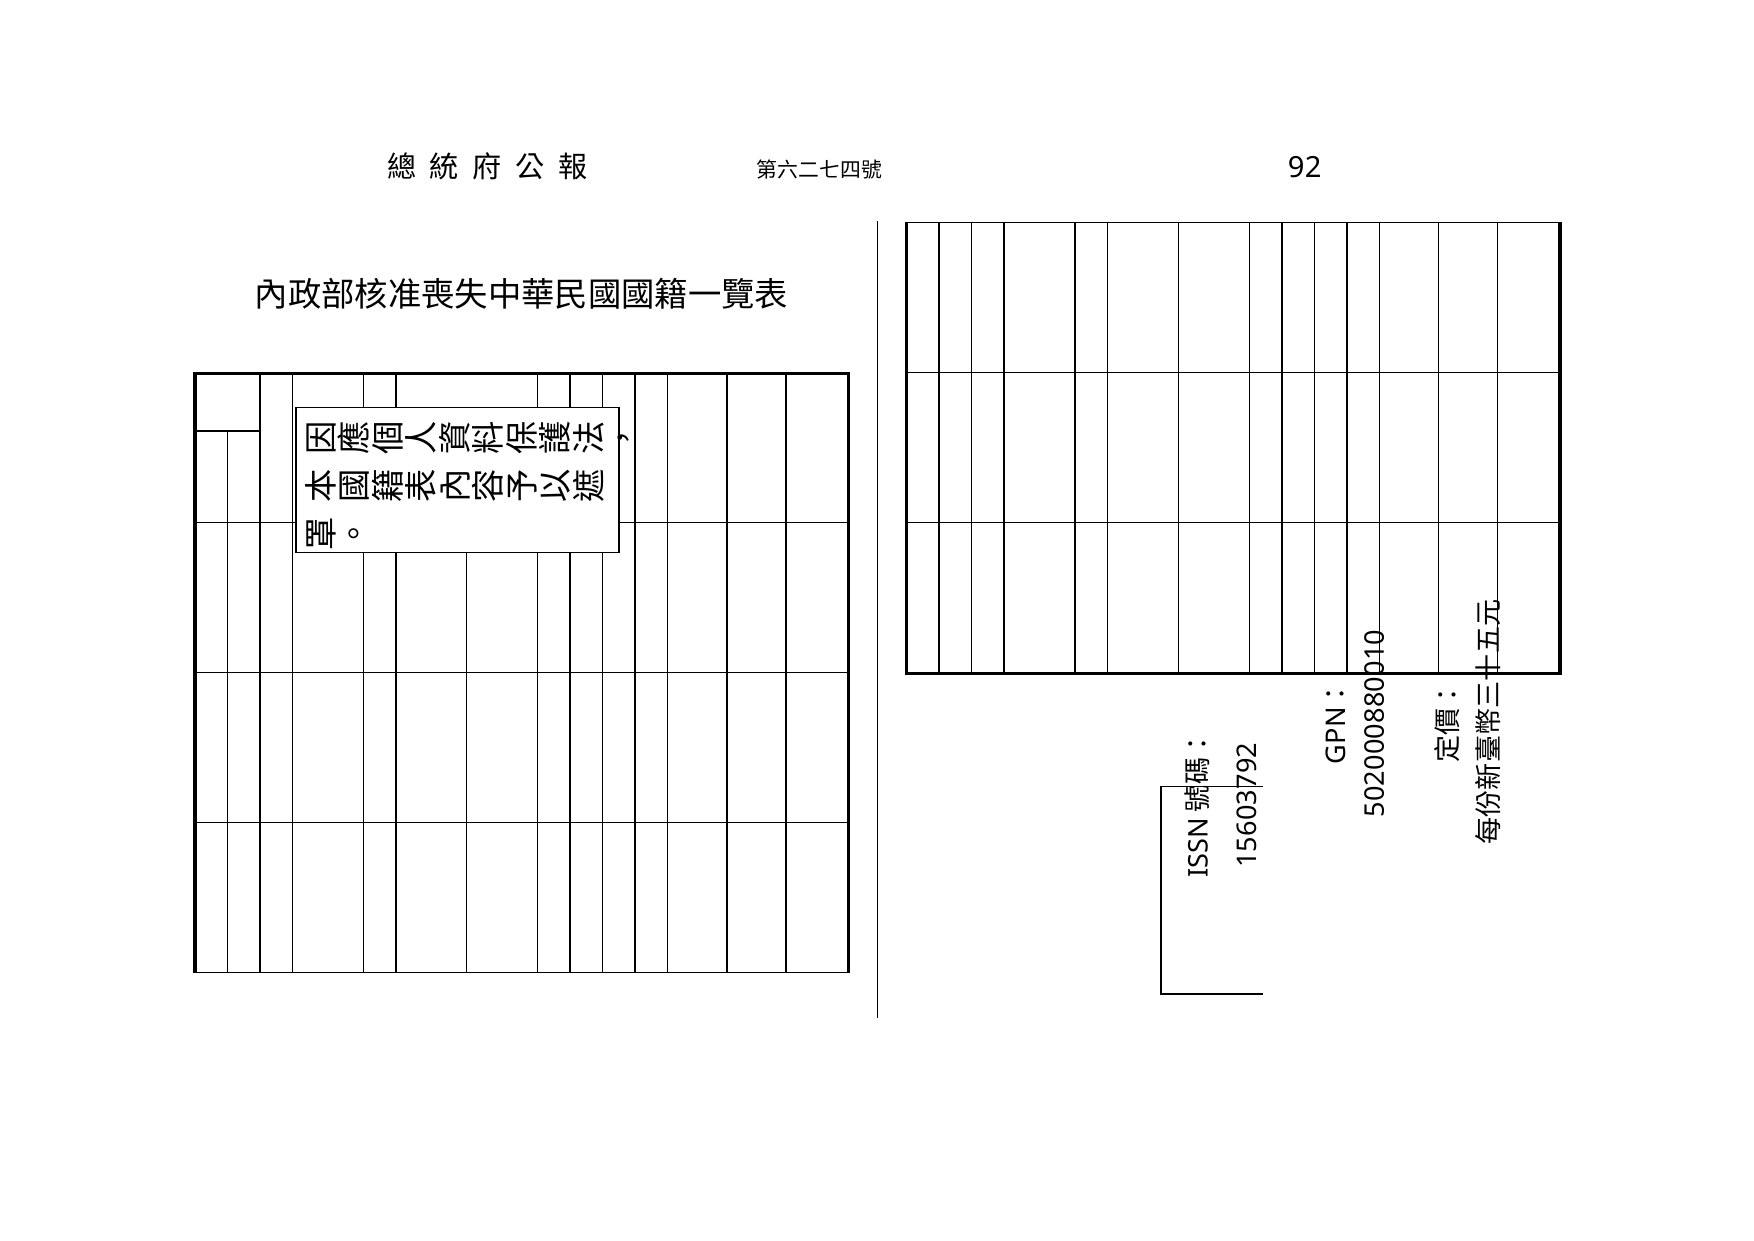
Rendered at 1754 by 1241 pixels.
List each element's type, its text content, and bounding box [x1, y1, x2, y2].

table_cell [538, 553, 569, 672]
table_cell [1498, 373, 1527, 522]
table_cell [1226, 373, 1249, 522]
table_header [293, 375, 363, 522]
table_cell [1380, 223, 1409, 372]
table_cell [1498, 523, 1527, 672]
table_cell [908, 373, 938, 522]
table_cell [1283, 223, 1314, 372]
table_cell [419, 553, 443, 672]
table_cell [443, 823, 466, 972]
table_header [1161, 704, 1212, 786]
table_cell [538, 673, 569, 822]
table_cell [1028, 373, 1051, 522]
table_cell [728, 823, 756, 972]
table_header [1263, 704, 1298, 993]
table_cell [1155, 373, 1178, 522]
table_cell [1315, 373, 1346, 522]
table_cell [1250, 523, 1281, 672]
table_cell [467, 823, 490, 972]
table_cell [697, 823, 726, 972]
table_cell [261, 673, 292, 822]
text 內政部核准喪失中華民國國籍一覽表 [195, 222, 847, 328]
table_header [636, 375, 667, 522]
table_cell [728, 673, 756, 822]
table_cell [1131, 523, 1155, 672]
table_cell [571, 553, 602, 672]
table_cell [1250, 223, 1281, 372]
table_cell [972, 523, 1003, 672]
table_cell [316, 823, 339, 972]
table_cell [756, 523, 785, 672]
table_cell [340, 823, 363, 972]
table_cell [1380, 523, 1409, 672]
table_cell [419, 673, 443, 822]
table_cell [1348, 523, 1379, 672]
table_cell [1348, 223, 1379, 372]
table_header [603, 375, 634, 522]
table_cell [1488, 634, 1497, 643]
table_cell [443, 673, 466, 822]
table_header [728, 375, 785, 522]
table_cell [364, 673, 395, 822]
table_cell [1076, 373, 1107, 522]
table_cell [908, 223, 938, 372]
table_cell [787, 673, 816, 822]
table_cell [467, 673, 490, 822]
table_cell [1527, 523, 1558, 672]
table_header [397, 375, 537, 407]
table_cell [1380, 373, 1409, 522]
table_cell [1155, 223, 1178, 372]
table_cell [1108, 523, 1131, 672]
table_cell [1348, 373, 1379, 522]
table_cell [603, 823, 634, 972]
table_cell ISSN號碼： [1162, 787, 1212, 993]
table_cell [1409, 523, 1438, 672]
table_cell [1498, 223, 1527, 372]
table_cell [1108, 223, 1131, 372]
table_cell [816, 523, 847, 672]
table_cell [1051, 223, 1074, 372]
table_cell [636, 673, 667, 822]
table_cell [514, 673, 537, 822]
table_cell [228, 823, 259, 972]
table_header 每份新臺幣三十五元 [1452, 704, 1493, 993]
table_cell [1439, 223, 1468, 372]
table_cell [293, 523, 316, 672]
table_cell [1076, 223, 1107, 372]
table_cell [668, 673, 697, 822]
table_cell [364, 823, 395, 972]
table_cell [1202, 373, 1226, 522]
table_cell [364, 553, 395, 672]
table_cell [940, 373, 971, 522]
table_cell [1315, 523, 1346, 672]
table_cell [1202, 223, 1226, 372]
table_cell 15603792 [1212, 787, 1263, 993]
table_cell [816, 673, 847, 822]
table_cell [1468, 523, 1497, 672]
table_cell [1365, 633, 1379, 641]
table_cell [636, 523, 667, 672]
table_cell [972, 223, 1003, 372]
table_cell [397, 553, 419, 672]
table_cell [197, 823, 227, 972]
table_cell [756, 673, 785, 822]
table_cell [603, 673, 634, 822]
table_cell [571, 673, 602, 822]
table_cell [397, 823, 419, 972]
table_header GPN： [1299, 704, 1340, 993]
table_cell [1365, 664, 1379, 672]
table_cell [514, 823, 537, 972]
table_cell [1179, 373, 1202, 522]
table_cell [1005, 223, 1028, 372]
table_cell [1439, 523, 1468, 672]
table_cell [228, 673, 259, 822]
table_cell [1179, 223, 1202, 372]
table_cell [197, 432, 227, 522]
table_cell [787, 823, 816, 972]
table_cell [197, 523, 227, 672]
table_cell [1131, 223, 1155, 372]
table_cell [1527, 223, 1558, 372]
table_cell [490, 553, 514, 672]
table_cell [908, 523, 938, 672]
table_cell [787, 523, 816, 672]
table_cell [1028, 523, 1051, 672]
table_cell [668, 523, 697, 672]
table_cell [397, 673, 419, 822]
table_cell [261, 823, 292, 972]
table_header [1381, 704, 1411, 993]
table_cell [443, 553, 466, 672]
table_cell [1439, 373, 1468, 522]
table_cell [228, 432, 259, 522]
table_cell [490, 823, 514, 972]
table_header [787, 375, 847, 522]
table_cell [1005, 373, 1028, 522]
table_cell [756, 823, 785, 972]
table_cell [697, 673, 726, 822]
table_cell [728, 523, 756, 672]
table_cell [1155, 523, 1178, 672]
table_header [538, 375, 569, 407]
table_cell [1527, 373, 1558, 522]
table_cell [293, 823, 316, 972]
table_cell [1051, 373, 1074, 522]
table_cell [1051, 523, 1074, 672]
table_cell [1283, 373, 1314, 522]
table_cell [490, 673, 514, 822]
table_cell [571, 823, 602, 972]
table_cell [467, 553, 490, 672]
table_cell [316, 553, 339, 672]
table_header [1212, 704, 1263, 786]
table_header [261, 375, 292, 522]
table_cell [1487, 610, 1497, 618]
table_cell [316, 673, 339, 822]
table_header [571, 375, 602, 407]
table_cell [340, 553, 363, 672]
table_cell [697, 523, 726, 672]
table_header [668, 375, 726, 522]
table_cell [261, 523, 292, 672]
table_cell [1179, 523, 1202, 672]
table_cell [538, 823, 569, 972]
table_cell [1108, 373, 1131, 522]
table_cell [1468, 373, 1497, 522]
table_cell [668, 823, 697, 972]
table_header [197, 375, 259, 430]
table_header 定價： [1411, 704, 1452, 993]
table_cell [816, 823, 847, 972]
table_cell [1315, 223, 1346, 372]
table_cell [1468, 223, 1497, 372]
table_cell [1226, 223, 1249, 372]
table_cell [1005, 523, 1028, 672]
table_header 502000880010 [1340, 704, 1381, 993]
table_cell [1131, 373, 1155, 522]
table_cell [419, 823, 443, 972]
table_cell [1226, 523, 1249, 672]
table_cell [228, 523, 259, 672]
table_cell [293, 673, 316, 822]
table_cell [514, 553, 537, 672]
table_cell [636, 823, 667, 972]
table_cell [197, 673, 227, 822]
table_cell [940, 523, 971, 672]
table_cell [940, 223, 971, 372]
table_header [364, 375, 395, 407]
table_cell [603, 523, 634, 672]
table_cell [1202, 523, 1226, 672]
table_cell [1250, 373, 1281, 522]
table_cell [1076, 523, 1107, 672]
table_cell [340, 673, 363, 822]
table_cell [1283, 523, 1314, 672]
table_cell [1028, 223, 1051, 372]
table_cell [1409, 373, 1438, 522]
table_cell [1409, 223, 1438, 372]
table_cell [972, 373, 1003, 522]
